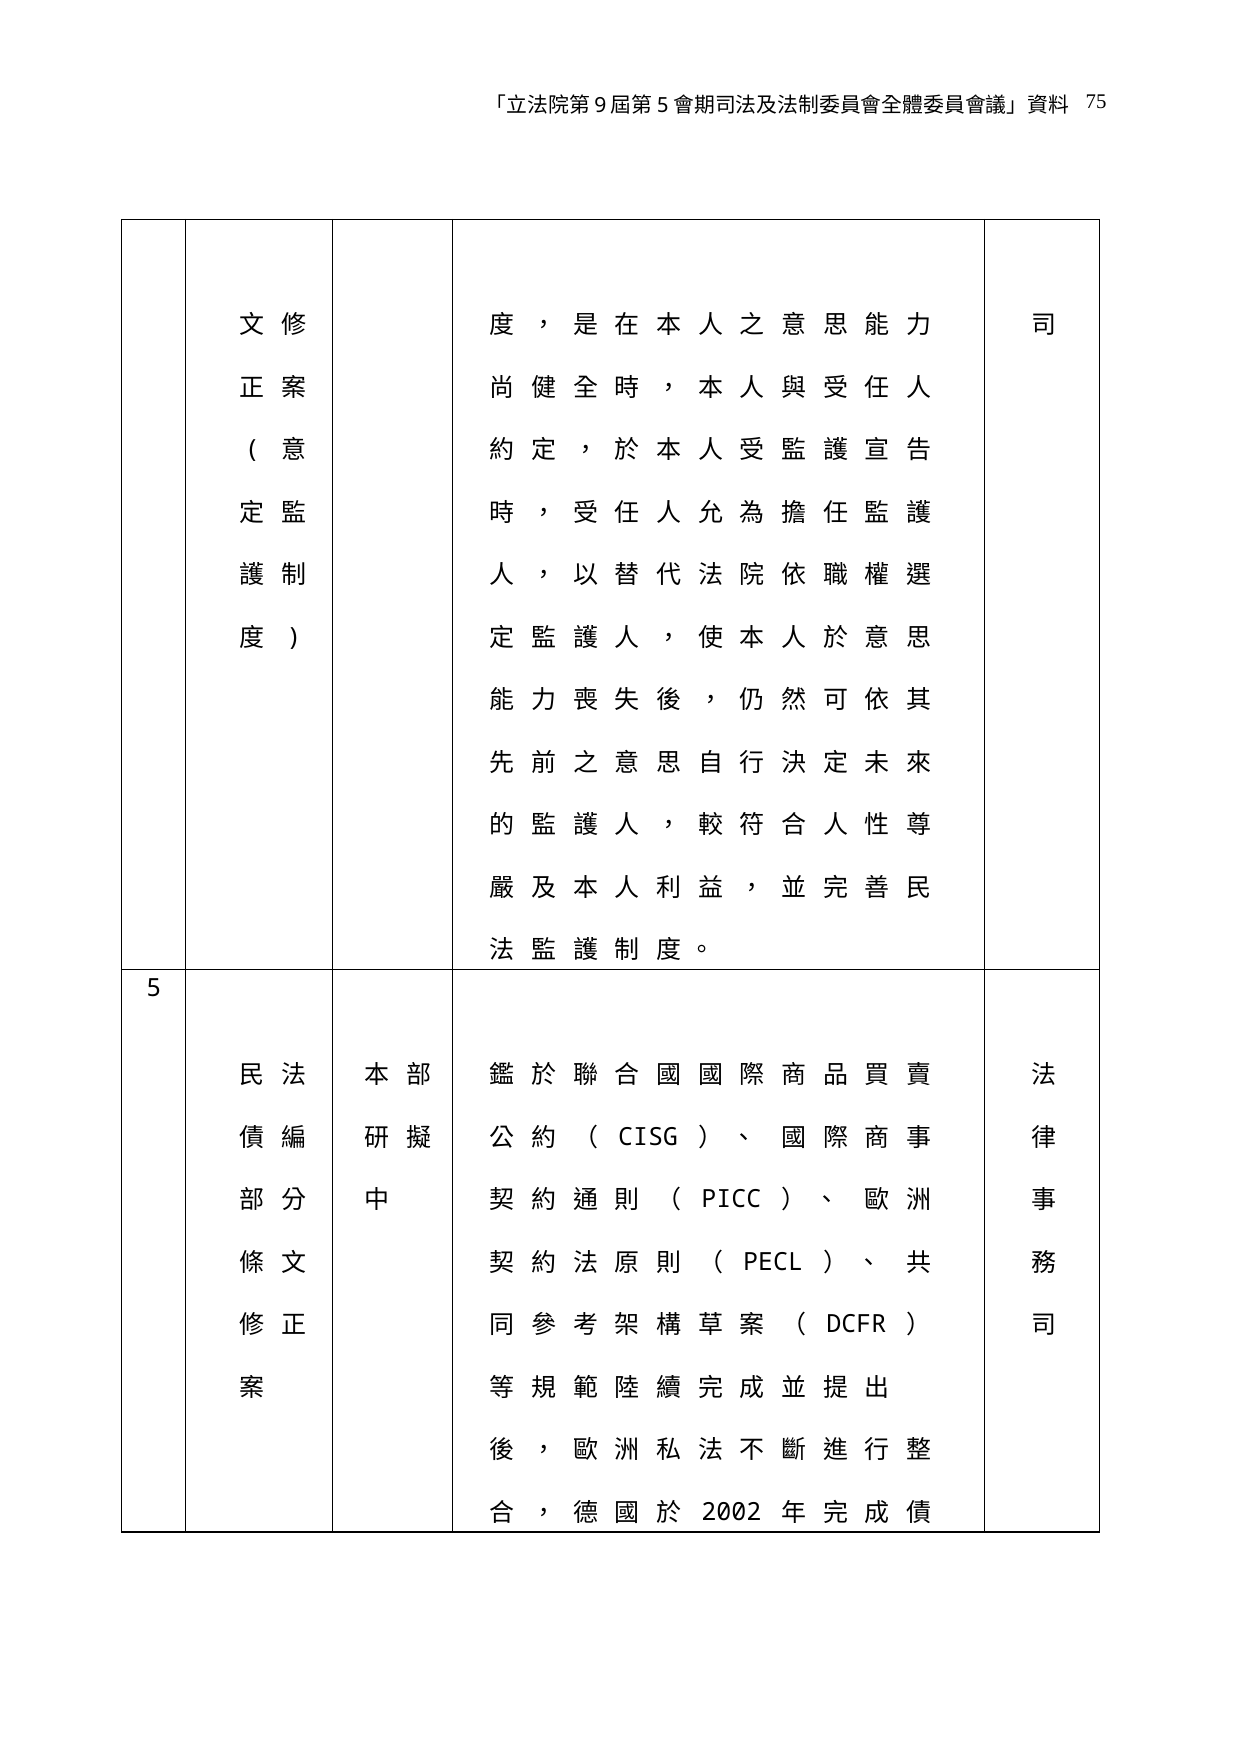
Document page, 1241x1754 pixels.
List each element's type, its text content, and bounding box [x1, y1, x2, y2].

table_cell 度，是在本人之意思能力尚健全時，本人與受任人約定，於本人受監護宣告時，受任人允為擔任監護人，以替代法院依職權選定監護人，使本人於意思能力喪失後，仍然可依其先前之意思自行決定未來的監護人，較符合人性尊嚴及本人利益，並完善民法監護制度。 [453, 220, 984, 969]
table_cell [122, 220, 185, 969]
table_cell 鑑於聯合國國際商品買賣公約（CISG）、國際商事契約通則（PICC）、歐洲契約法原則（PECL）、共同參考架構草案（DCFR）等規範陸續完成並提出後，歐洲私法不斷進行整合，德國於2002年完成債 [453, 970, 984, 1531]
table_cell [333, 220, 452, 969]
table_cell 司 [985, 220, 1099, 969]
table_cell 5 [122, 970, 185, 1531]
table_cell 法律事務司 [985, 970, 1099, 1531]
table_cell 民法債編部分條文修正案 [186, 970, 332, 1531]
table_cell 文修正案(意定監護制度) [186, 220, 332, 969]
table_cell 本部 研擬中 [333, 970, 452, 1531]
